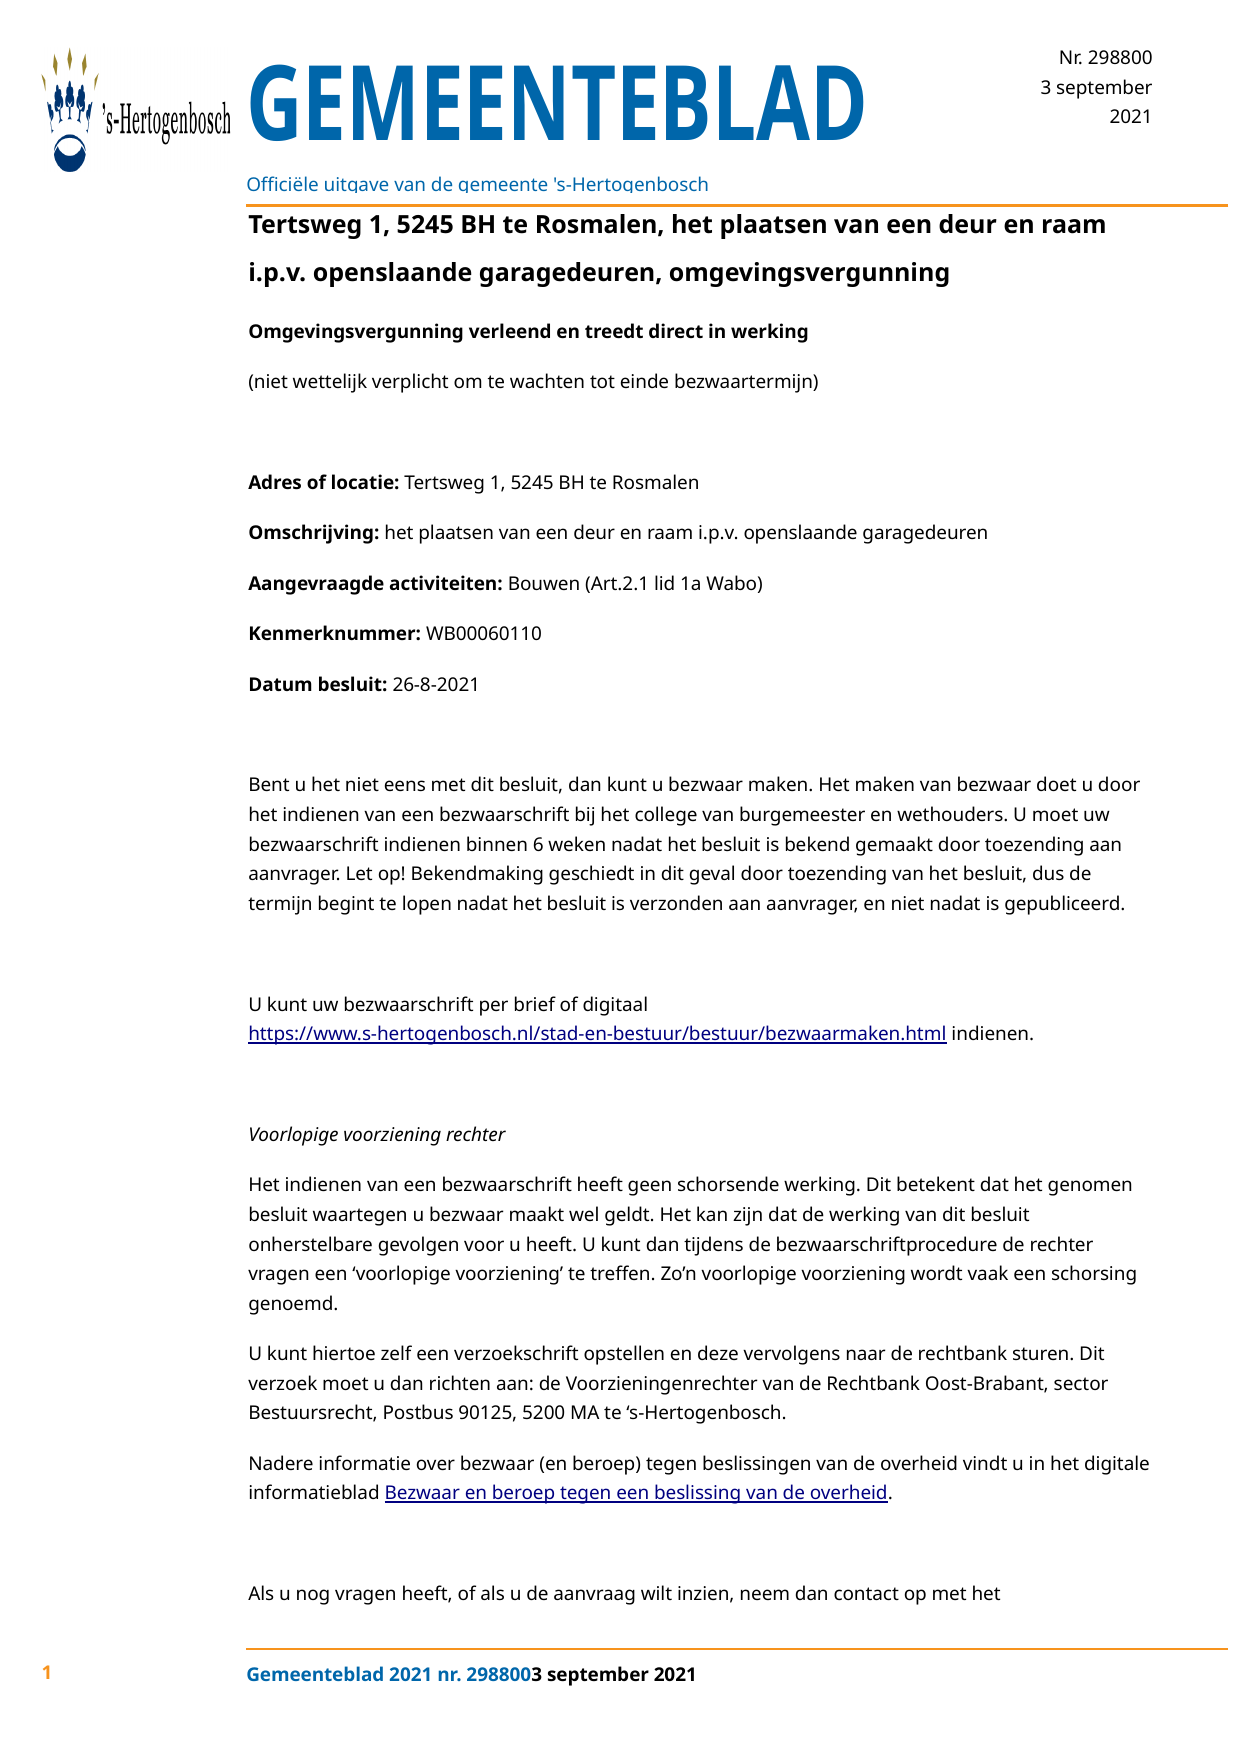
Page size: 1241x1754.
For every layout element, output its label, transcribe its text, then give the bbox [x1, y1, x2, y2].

text U kunt uw bezwaarschrift per brief of digitaal https://www.s-hertogenbosch.nl/stad-en-bestuur/bestuur/bezwaarmaken.html indienen. [248, 991, 1152, 1046]
text (niet wettelijk verplicht om te wachten tot einde bezwaartermijn) [248, 368, 1152, 394]
text Datum besluit: 26-8-2021 [248, 671, 1152, 697]
text Als u nog vragen heeft, of als u de aanvraag wilt inzien, neem dan contact op met het [248, 1580, 1152, 1606]
text U kunt hiertoe zelf een verzoekschrift opstellen en deze vervolgens naar de rechtbank sturen. Dit verzoek moet u dan richten aan: de Voorzieningenrechter van de Rechtbank Oost-Brabant, sector Bestuursrecht, Postbus 90125, 5200 MA te ‘s-Hertogenbosch. [248, 1340, 1152, 1425]
text Bent u het niet eens met dit besluit, dan kunt u bezwaar maken. Het maken van bezwaar doet u door het indienen van een bezwaarschrift bij het college van burgemeester en wethouders. U moet uw bezwaarschrift indienen binnen 6 weken nadat het besluit is bekend gemaakt door toezending aan aanvrager. Let op! Bekendmaking geschiedt in dit geval door toezending van het besluit, dus de termijn begint te lopen nadat het besluit is verzonden aan aanvrager, en niet nadat is gepubliceerd. [248, 772, 1152, 916]
text Adres of locatie: Tertsweg 1, 5245 BH te Rosmalen [248, 469, 1152, 495]
text Nadere informatie over bezwaar (en beroep) tegen beslissingen van de overheid vindt u in het digitale informatieblad Bezwaar en beroep tegen een beslissing van de overheid. [248, 1450, 1152, 1505]
text Voorlopige voorziening rechter [248, 1121, 1152, 1147]
text Omschrijving: het plaatsen van een deur en raam i.p.v. openslaande garagedeuren [248, 519, 1152, 545]
text Tertsweg 1, 5245 BH te Rosmalen, het plaatsen van een deur en raam i.p.v. openslaande garagedeuren, omgevingsvergunning [248, 207, 1152, 288]
text Aangevraagde activiteiten: Bouwen (Art.2.1 lid 1a Wabo) [248, 570, 1152, 596]
text Het indienen van een bezwaarschrift heeft geen schorsende werking. Dit betekent dat het genomen besluit waartegen u bezwaar maakt wel geldt. Het kan zijn dat de werking van dit besluit onherstelbare gevolgen voor u heeft. U kunt dan tijdens de bezwaarschriftprocedure de rechter vragen een ‘voorlopige voorziening’ te treffen. Zo’n voorlopige voorziening wordt vaak een schorsing genoemd. [248, 1172, 1152, 1316]
text Omgevingsvergunning verleend en treedt direct in werking [248, 318, 1152, 344]
picture [41, 47, 231, 172]
text Kenmerknummer: WB00060110 [248, 620, 1152, 646]
